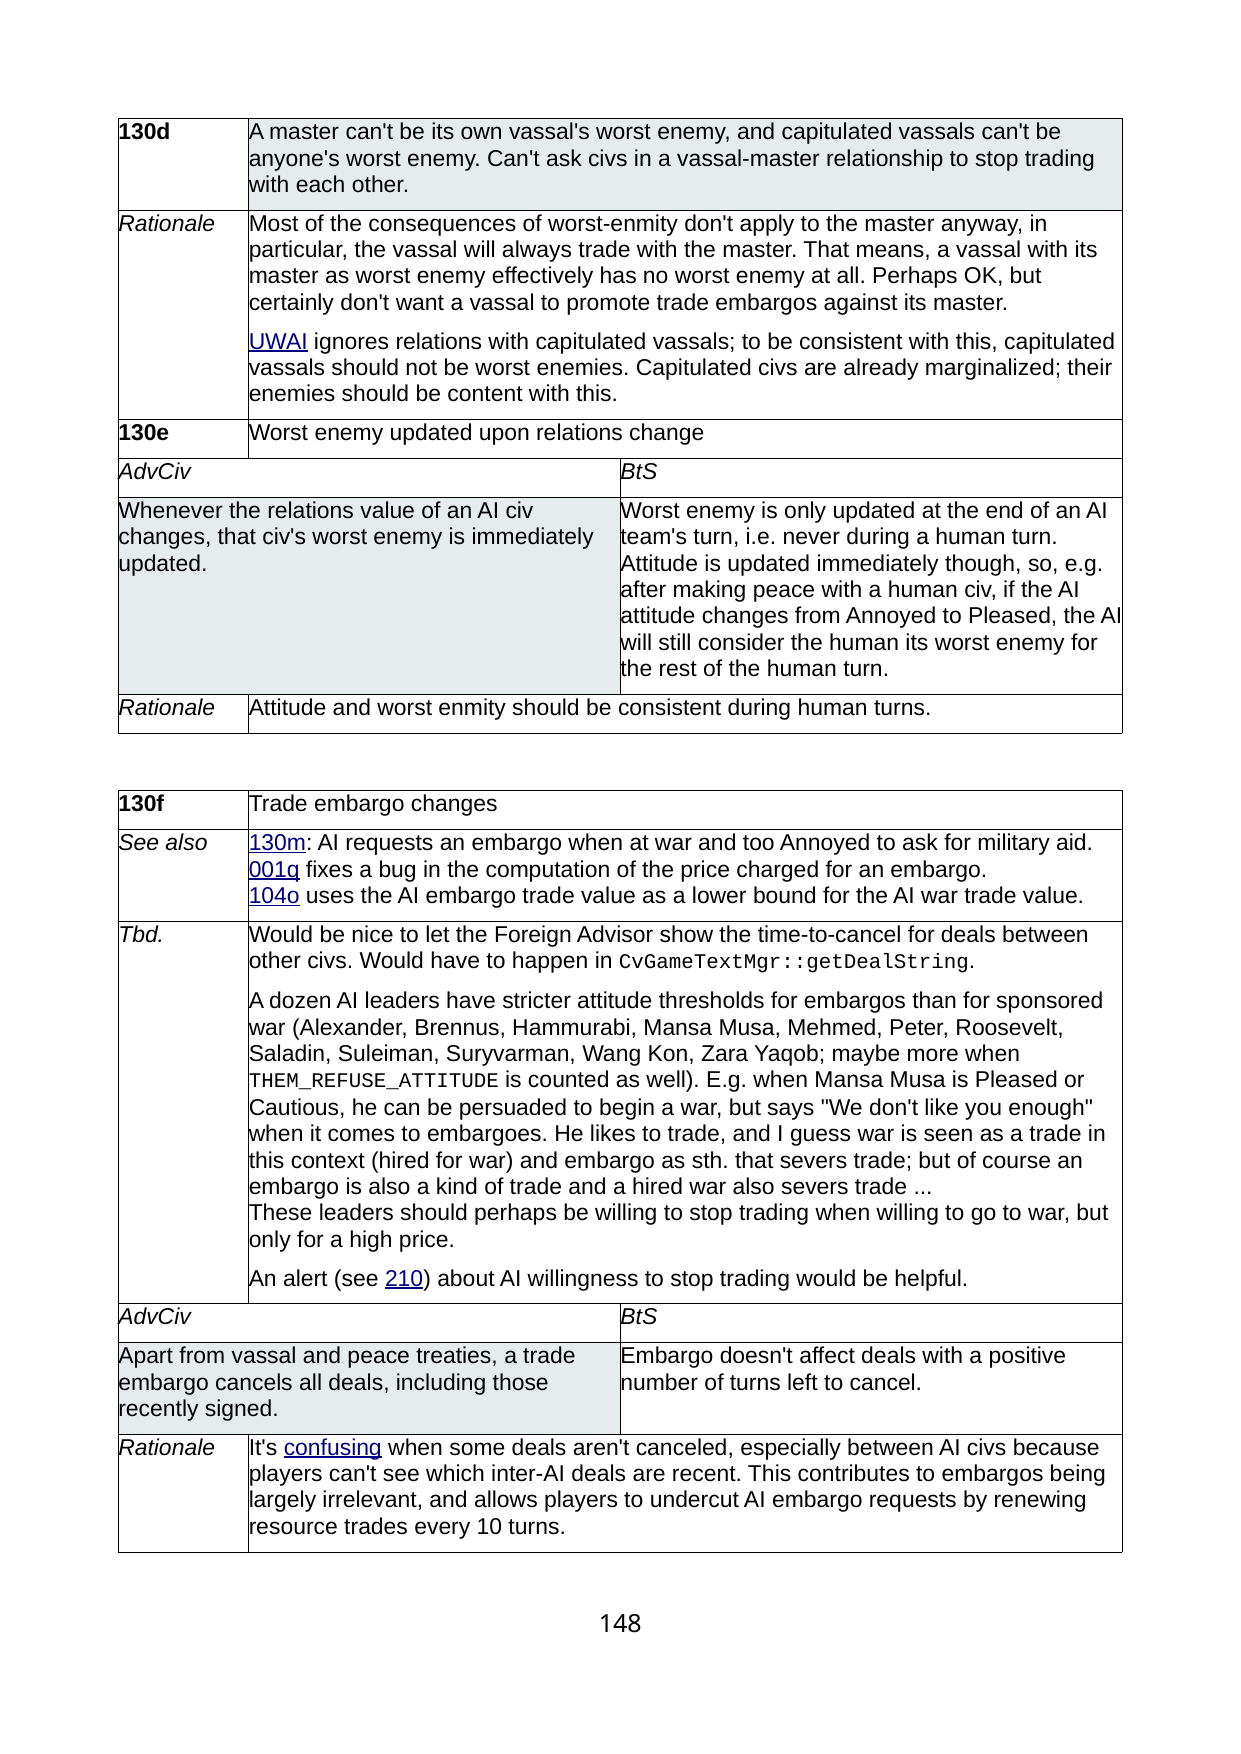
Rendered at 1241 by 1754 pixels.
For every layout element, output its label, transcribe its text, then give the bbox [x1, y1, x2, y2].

table_cell Worst enemy is only updated at the end of an AI team's turn, i.e. never during a human turn. Attitude is updated immediately though, so, e.g. after making peace with a human civ, if the AI attitude changes from Annoyed to Pleased, the AI will still consider the human its worst enemy for the rest of the human turn. [621, 498, 1122, 694]
table_cell AdvCiv [119, 459, 620, 497]
table_cell 130e [119, 420, 248, 458]
table_header A master can't be its own vassal's worst enemy, and capitulated vassals can't be anyone's worst enemy. Can't ask civs in a vassal-master relationship to stop trading with each other. [249, 119, 1122, 210]
table_cell Rationale [119, 695, 248, 733]
table_cell Would be nice to let the Foreign Advisor show the time-to-cancel for deals between other civs. Would have to happen in CvGameTextMgr::getDealString. A dozen AI leaders have stricter attitude thresholds for embargos than for sponsored war (Alexander, Brennus, Hammurabi, Mansa Musa, Mehmed, Peter, Roosevelt, Saladin, Suleiman, Suryvarman, Wang Kon, Zara Yaqob; maybe more when THEM_REFUSE_ATTITUDE is counted as well). E.g. when Mansa Musa is Pleased or Cautious, he can be persuaded to begin a war, but says "We don't like you enough" when it comes to embargoes. He likes to trade, and I guess war is seen as a trade in this context (hired for war) and embargo as sth. that severs trade; but of course an embargo is also a kind of trade and a hired war also severs trade ... These leaders should perhaps be willing to stop trading when willing to go to war, but only for a high price. An alert (see 210) about AI willingness to stop trading would be helpful. [249, 922, 1122, 1303]
table_cell Rationale [119, 211, 248, 419]
table_cell Worst enemy updated upon relations change [249, 420, 1122, 458]
table_cell See also [119, 830, 248, 921]
table_cell AdvCiv [119, 1304, 620, 1342]
table_cell Apart from vassal and peace treaties, a trade embargo cancels all deals, including those recently signed. [119, 1343, 620, 1434]
table_cell Rationale [119, 1435, 248, 1552]
table_cell BtS [621, 459, 1122, 497]
table_cell Whenever the relations value of an AI civ changes, that civ's worst enemy is immediately updated. [119, 498, 620, 694]
table_header 130d [119, 119, 248, 210]
table_cell Embargo doesn't affect deals with a positive number of turns left to cancel. [621, 1343, 1122, 1434]
table_cell Attitude and worst enmity should be consistent during human turns. [249, 695, 1122, 733]
table_header Trade embargo changes [249, 791, 1122, 829]
table_cell Most of the consequences of worst-enmity don't apply to the master anyway, in particular, the vassal will always trade with the master. That means, a vassal with its master as worst enemy effectively has no worst enemy at all. Perhaps OK, but certainly don't want a vassal to promote trade embargos against its master. UWAI ignores relations with capitulated vassals; to be consistent with this, capitulated vassals should not be worst enemies. Capitulated civs are already marginalized; their enemies should be content with this. [249, 211, 1122, 419]
table_header 130f [119, 791, 248, 829]
table_cell 130m: AI requests an embargo when at war and too Annoyed to ask for military aid. 001q fixes a bug in the computation of the price charged for an embargo. 104o uses the AI embargo trade value as a lower bound for the AI war trade value. [249, 830, 1122, 921]
table_cell Tbd. [119, 922, 248, 1303]
table_cell BtS [621, 1304, 1122, 1342]
table_cell It's confusing when some deals aren't canceled, especially between AI civs because players can't see which inter-AI deals are recent. This contributes to embargos being largely irrelevant, and allows players to undercut AI embargo requests by renewing resource trades every 10 turns. [249, 1435, 1122, 1552]
